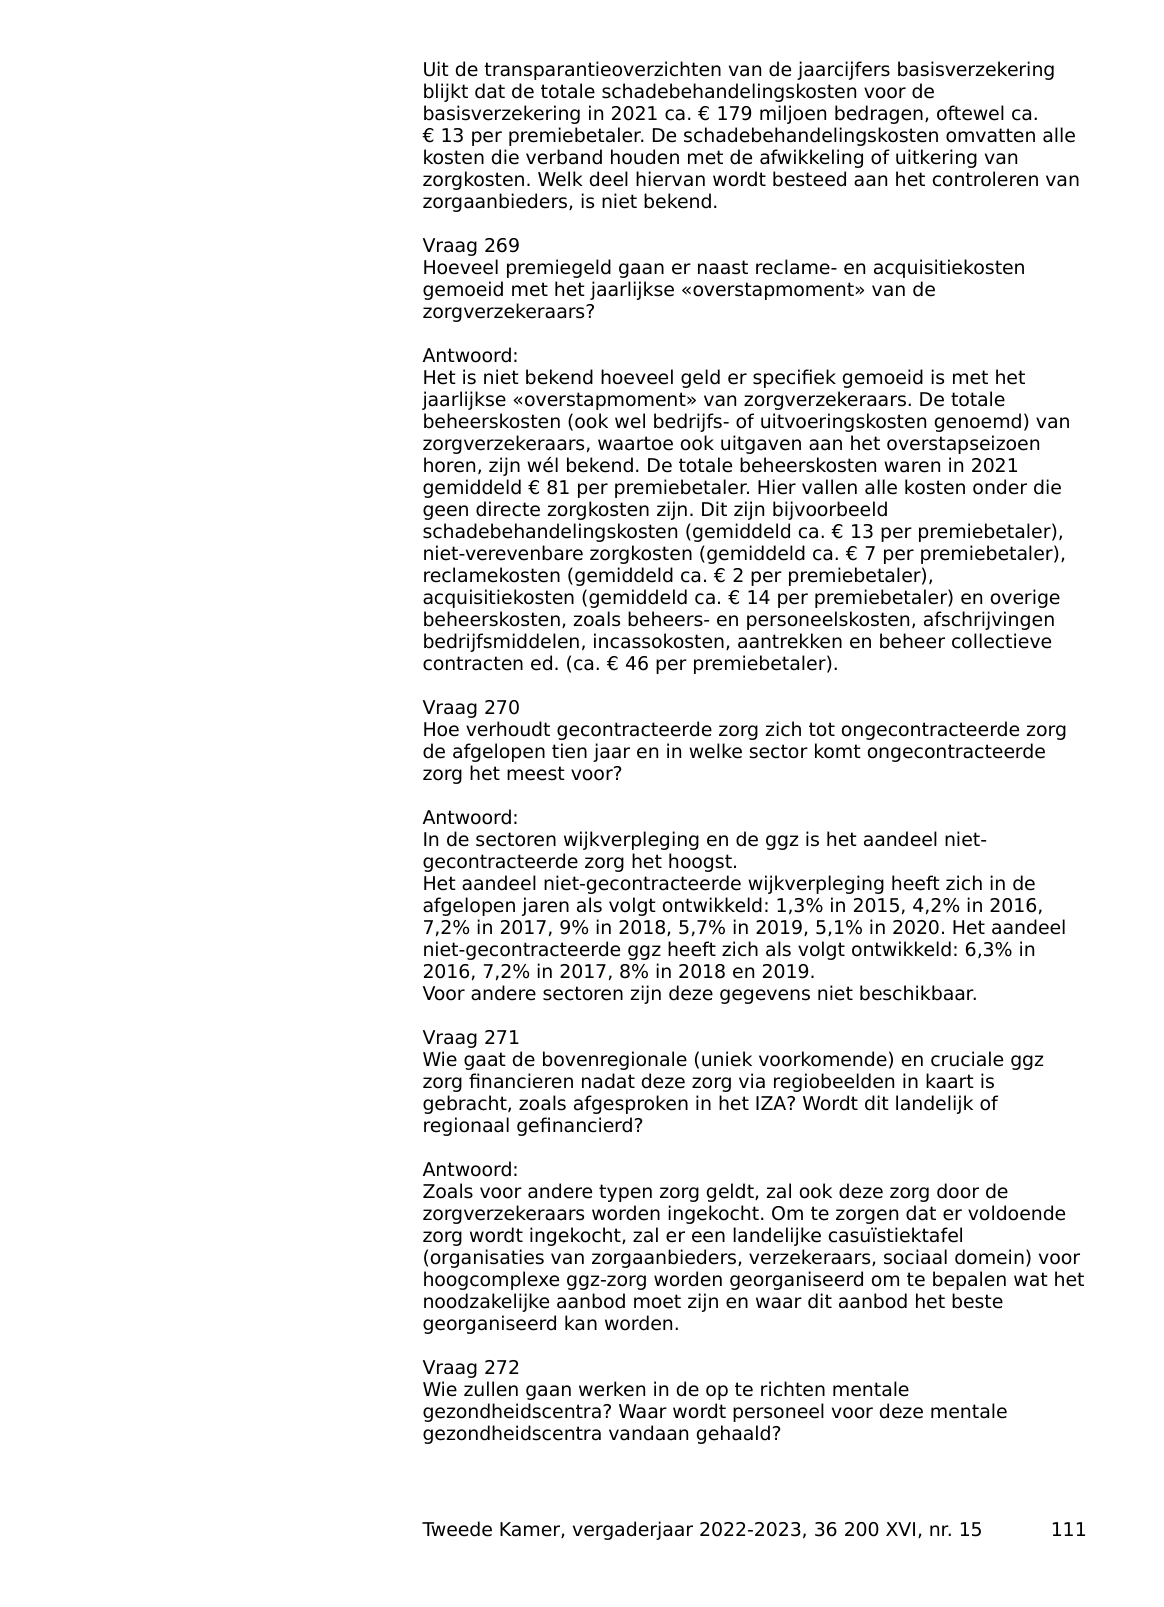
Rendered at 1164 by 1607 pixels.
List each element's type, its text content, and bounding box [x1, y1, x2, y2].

text Vraag 270 [422, 697, 1087, 719]
text Hoe verhoudt gecontracteerde zorg zich tot ongecontracteerde zorg de afgelopen tien jaar en in welke sector komt ongecontracteerde zorg het meest voor? [422, 719, 1087, 785]
text Zoals voor andere typen zorg geldt, zal ook deze zorg door de zorgverzekeraars worden ingekocht. Om te zorgen dat er voldoende zorg wordt ingekocht, zal er een landelijke casuïstiektafel (organisaties van zorgaanbieders, verzekeraars, sociaal domein) voor hoogcomplexe ggz-zorg worden georganiseerd om te bepalen wat het noodzakelijke aanbod moet zijn en waar dit aanbod het beste georganiseerd kan worden. [422, 1181, 1087, 1335]
text Antwoord: [422, 807, 1087, 829]
text Wie zullen gaan werken in de op te richten mentale gezondheidscentra? Waar wordt personeel voor deze mentale gezondheidscentra vandaan gehaald? [422, 1379, 1087, 1445]
text Het aandeel niet-gecontracteerde wijkverpleging heeft zich in de afgelopen jaren als volgt ontwikkeld: 1,3% in 2015, 4,2% in 2016, 7,2% in 2017, 9% in 2018, 5,7% in 2019, 5,1% in 2020. Het aandeel niet-gecontracteerde ggz heeft zich als volgt ontwikkeld: 6,3% in 2016, 7,2% in 2017, 8% in 2018 en 2019. [422, 873, 1087, 983]
text Het is niet bekend hoeveel geld er specifiek gemoeid is met het jaarlijkse «overstapmoment» van zorgverzekeraars. De totale beheerskosten (ook wel bedrijfs- of uitvoeringskosten genoemd) van zorgverzekeraars, waartoe ook uitgaven aan het overstapseizoen horen, zijn wél bekend. De totale beheerskosten waren in 2021 gemiddeld € 81 per premiebetaler. Hier vallen alle kosten onder die geen directe zorgkosten zijn. Dit zijn bijvoorbeeld schadebehandelingskosten (gemiddeld ca. € 13 per premiebetaler), niet-verevenbare zorgkosten (gemiddeld ca. € 7 per premiebetaler), reclamekosten (gemiddeld ca. € 2 per premiebetaler), acquisitiekosten (gemiddeld ca. € 14 per premiebetaler) en overige beheerskosten, zoals beheers- en personeelskosten, afschrijvingen bedrijfsmiddelen, incassokosten, aantrekken en beheer collectieve contracten ed. (ca. € 46 per premiebetaler). [422, 367, 1087, 675]
text Vraag 271 [422, 1027, 1087, 1049]
text Uit de transparantieoverzichten van de jaarcijfers basisverzekering blijkt dat de totale schadebehandelingskosten voor de basisverzekering in 2021 ca. € 179 miljoen bedragen, oftewel ca. € 13 per premiebetaler. De schadebehandelingskosten omvatten alle kosten die verband houden met de afwikkeling of uitkering van zorgkosten. Welk deel hiervan wordt besteed aan het controleren van zorgaanbieders, is niet bekend. [422, 59, 1087, 213]
text Antwoord: [422, 345, 1087, 367]
text In de sectoren wijkverpleging en de ggz is het aandeel niet-gecontracteerde zorg het hoogst. [422, 829, 1087, 873]
text Vraag 269 [422, 235, 1087, 257]
text Wie gaat de bovenregionale (uniek voorkomende) en cruciale ggz zorg financieren nadat deze zorg via regiobeelden in kaart is gebracht, zoals afgesproken in het IZA? Wordt dit landelijk of regionaal gefinancierd? [422, 1049, 1087, 1137]
text Hoeveel premiegeld gaan er naast reclame- en acquisitiekosten gemoeid met het jaarlijkse «overstapmoment» van de zorgverzekeraars? [422, 257, 1087, 323]
text Antwoord: [422, 1159, 1087, 1181]
text Vraag 272 [422, 1357, 1087, 1379]
text Voor andere sectoren zijn deze gegevens niet beschikbaar. [422, 983, 1087, 1005]
